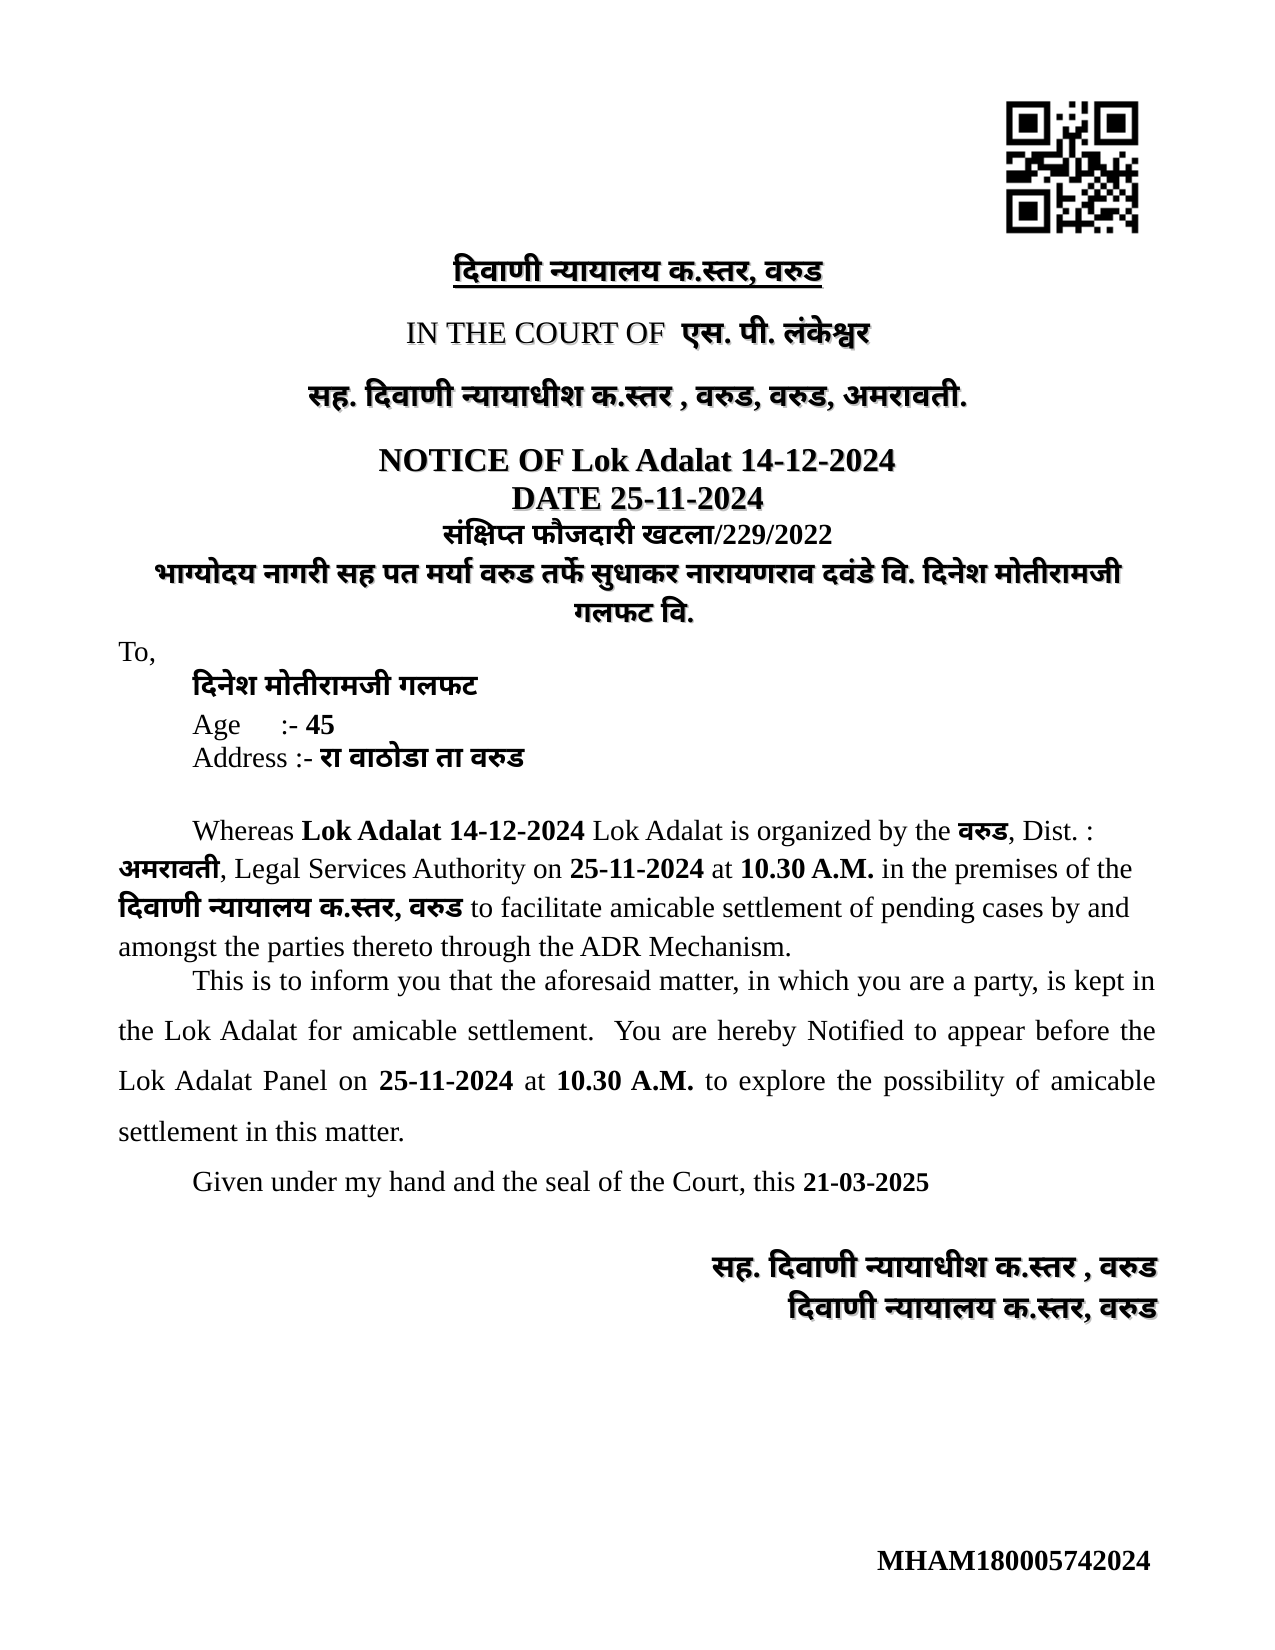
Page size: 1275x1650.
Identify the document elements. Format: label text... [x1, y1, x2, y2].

text सह. दिवाणी न्यायाधीश क.स्तर , वरुड, वरुड, अमरावती. [118, 377, 1157, 419]
text Whereas Lok Adalat 14-12-2024 Lok Adalat is organized by the वरुड, Dist. : अमरावती, Legal Services Authority on 25-11-2024 at 10.30 A.M. in the premises of the दिवाणी न्यायालय क.स्तर, वरुड to facilitate amicable settlement of pending cases by and amongst the parties thereto through the ADR Mechanism. [118, 813, 1157, 963]
table_cell [864, 85, 1156, 252]
text संक्षिप्त फौजदारी खटला/229/2022 [118, 517, 1157, 556]
picture [994, 89, 1151, 246]
text सह. दिवाणी न्यायाधीश क.स्तर , वरुड [118, 1248, 1157, 1290]
text IN THE COURT OF एस. पी. लंकेश्वर [118, 314, 1157, 356]
text To, [118, 634, 1157, 668]
text दिवाणी न्यायालय क.स्तर, वरुड [118, 1290, 1157, 1332]
text Address :- रा वाठोडा ता वरुड [118, 741, 1157, 780]
text दिनेश मोतीरामजी गलफट [118, 668, 1157, 707]
text DATE 25-11-2024 [118, 478, 1157, 517]
text Age :- 45 [118, 707, 1157, 741]
text भाग्योदय नागरी सह पत मर्या वरुड तर्फे सुधाकर नारायणराव दवंडे वि. दिनेश मोतीरामजी गलफट वि. [118, 556, 1157, 634]
text दिवाणी न्यायालय क.स्तर, वरुड [118, 252, 1157, 294]
text NOTICE OF Lok Adalat 14-12-2024 [118, 440, 1157, 478]
text Given under my hand and the seal of the Court, this 21-03-2025 [118, 1164, 1157, 1197]
table_header MHAM180005742024 [864, 1538, 1156, 1582]
text This is to inform you that the aforesaid matter, in which you are a party, is kept in the Lok Adalat for amicable settlement. You are hereby Notified to appear before the Lok Adalat Panel on 25-11-2024 at 10.30 A.M. to explore the possibility of amicable settlement in this matter. [118, 963, 1157, 1147]
